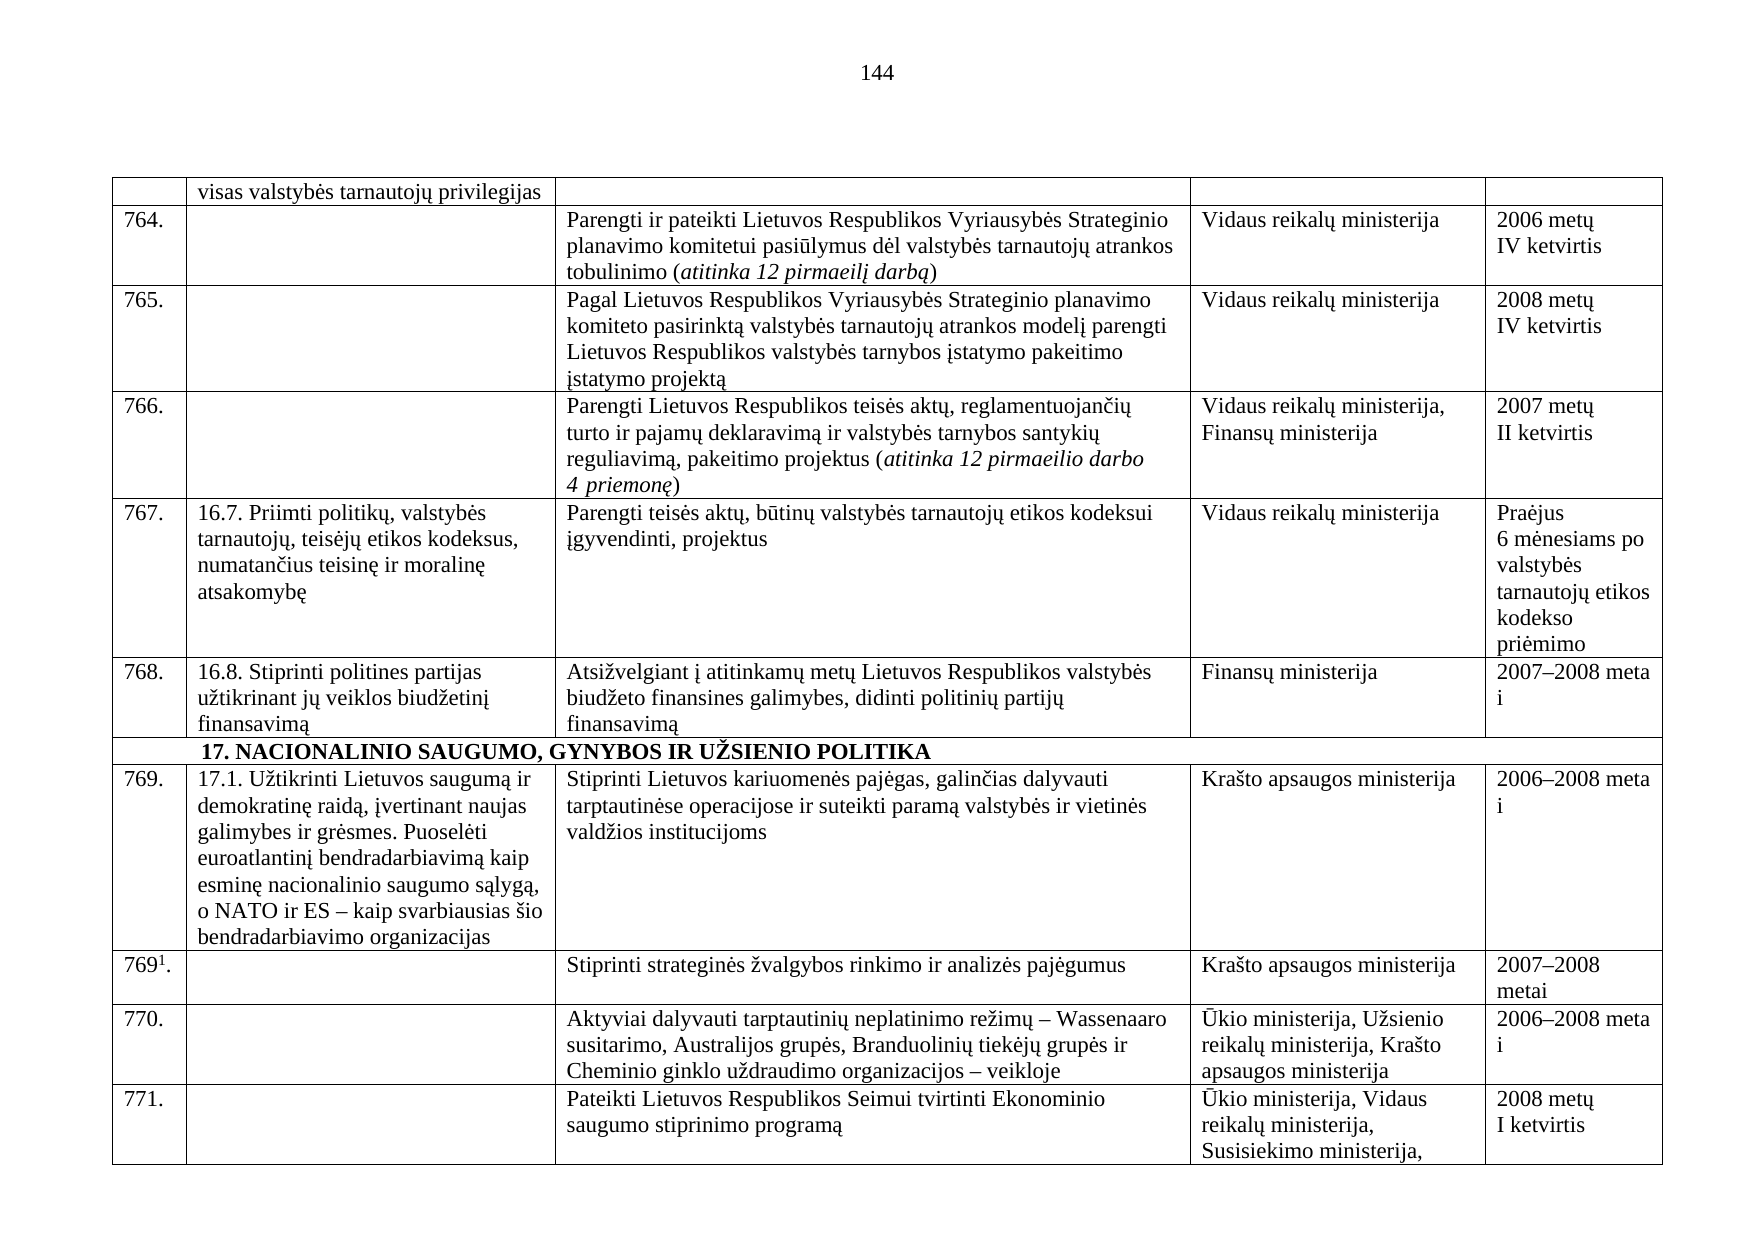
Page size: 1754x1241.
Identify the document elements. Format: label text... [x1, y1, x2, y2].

table_cell Stiprinti Lietuvos kariuomenės pajėgas, galinčias dalyvauti tarptautinėse operacijose ir suteikti paramą valstybės ir vietinės valdžios institucijoms [556, 765, 1190, 950]
table_cell 764. [113, 206, 186, 285]
table_cell 16.8. Stiprinti politines partijas užtikrinant jų veiklos biudžetinį finansavimą [187, 658, 555, 737]
table_cell 768. [113, 658, 186, 737]
table_cell Vidaus reikalų ministerija [1191, 286, 1485, 391]
table_cell Aktyviai dalyvauti tarptautinių neplatinimo režimų – Wassenaaro susitarimo, Australijos grupės, Branduolinių tiekėjų grupės ir Cheminio ginklo uždraudimo organizacijos – veikloje [556, 1005, 1190, 1084]
table_cell 2007–2008 metai [1486, 658, 1662, 737]
table_cell 17. NACIONALINIO SAUGUMO, GYNYBOS IR UŽSIENIO POLITIKA [113, 738, 1662, 764]
table_cell [187, 1005, 555, 1084]
table_cell [187, 951, 555, 1003]
table_cell [556, 178, 1190, 204]
table_cell [187, 206, 555, 285]
table_cell 766. [113, 392, 186, 498]
table_cell [1191, 178, 1485, 204]
table_cell Pateikti Lietuvos Respublikos Seimui tvirtinti Ekonominio saugumo stiprinimo programą [556, 1085, 1190, 1164]
table_cell 2006–2008 metai [1486, 1005, 1662, 1084]
table_cell 2007–2008 metai [1486, 951, 1662, 1003]
table_cell Vidaus reikalų ministerija, Finansų ministerija [1191, 392, 1485, 498]
table_cell Finansų ministerija [1191, 658, 1485, 737]
table_cell [187, 286, 555, 391]
table_cell visas valstybės tarnautojų privilegijas [187, 178, 555, 204]
table_cell Atsižvelgiant į atitinkamų metų Lietuvos Respublikos valstybės biudžeto finansines galimybes, didinti politinių partijų finansavimą [556, 658, 1190, 737]
table_cell 7691. [113, 951, 186, 1003]
table_cell Ūkio ministerija, Užsienio reikalų ministerija, Krašto apsaugos ministerija [1191, 1005, 1485, 1084]
table_cell Parengti ir pateikti Lietuvos Respublikos Vyriausybės Strateginio planavimo komitetui pasiūlymus dėl valstybės tarnautojų atrankos tobulinimo (atitinka 12 pirmaeilį darbą) [556, 206, 1190, 285]
table_cell Praėjus 6 mėnesiams po valstybės tarnautojų etikos kodekso priėmimo [1486, 499, 1662, 657]
table_cell 2008 metų IV ketvirtis [1486, 286, 1662, 391]
table_cell [113, 178, 186, 204]
table_cell Vidaus reikalų ministerija [1191, 499, 1485, 657]
table_cell Krašto apsaugos ministerija [1191, 951, 1485, 1003]
table_cell 2006–2008 metai [1486, 765, 1662, 950]
table_cell 770. [113, 1005, 186, 1084]
table_cell 2006 metų IV ketvirtis [1486, 206, 1662, 285]
table_cell 17.1. Užtikrinti Lietuvos saugumą ir demokratinę raidą, įvertinant naujas galimybes ir grėsmes. Puoselėti euroatlantinį bendradarbiavimą kaip esminę nacionalinio saugumo sąlygą, o NATO ir ES – kaip svarbiausias šio bendradarbiavimo organizacijas [187, 765, 555, 950]
table_cell Stiprinti strateginės žvalgybos rinkimo ir analizės pajėgumus [556, 951, 1190, 1003]
table_cell [187, 392, 555, 498]
table_cell Ūkio ministerija, Vidaus reikalų ministerija, Susisiekimo ministerija, [1191, 1085, 1485, 1164]
table_cell Vidaus reikalų ministerija [1191, 206, 1485, 285]
table_cell [187, 1085, 555, 1164]
table_cell Parengti teisės aktų, būtinų valstybės tarnautojų etikos kodeksui įgyvendinti, projektus [556, 499, 1190, 657]
table_cell 767. [113, 499, 186, 657]
table_cell 2008 metų I ketvirtis [1486, 1085, 1662, 1164]
table_cell 771. [113, 1085, 186, 1164]
table_cell Parengti Lietuvos Respublikos teisės aktų, reglamentuojančių turto ir pajamų deklaravimą ir valstybės tarnybos santykių reguliavimą, pakeitimo projektus (atitinka 12 pirmaeilio darbo 4 priemonę) [556, 392, 1190, 498]
table_cell 769. [113, 765, 186, 950]
table_cell 2007 metų II ketvirtis [1486, 392, 1662, 498]
table_cell Pagal Lietuvos Respublikos Vyriausybės Strateginio planavimo komiteto pasirinktą valstybės tarnautojų atrankos modelį parengti Lietuvos Respublikos valstybės tarnybos įstatymo pakeitimo įstatymo projektą [556, 286, 1190, 391]
table_cell 765. [113, 286, 186, 391]
table_cell [1486, 178, 1662, 204]
table_cell Krašto apsaugos ministerija [1191, 765, 1485, 950]
table_cell 16.7. Priimti politikų, valstybės tarnautojų, teisėjų etikos kodeksus, numatančius teisinę ir moralinę atsakomybę [187, 499, 555, 657]
